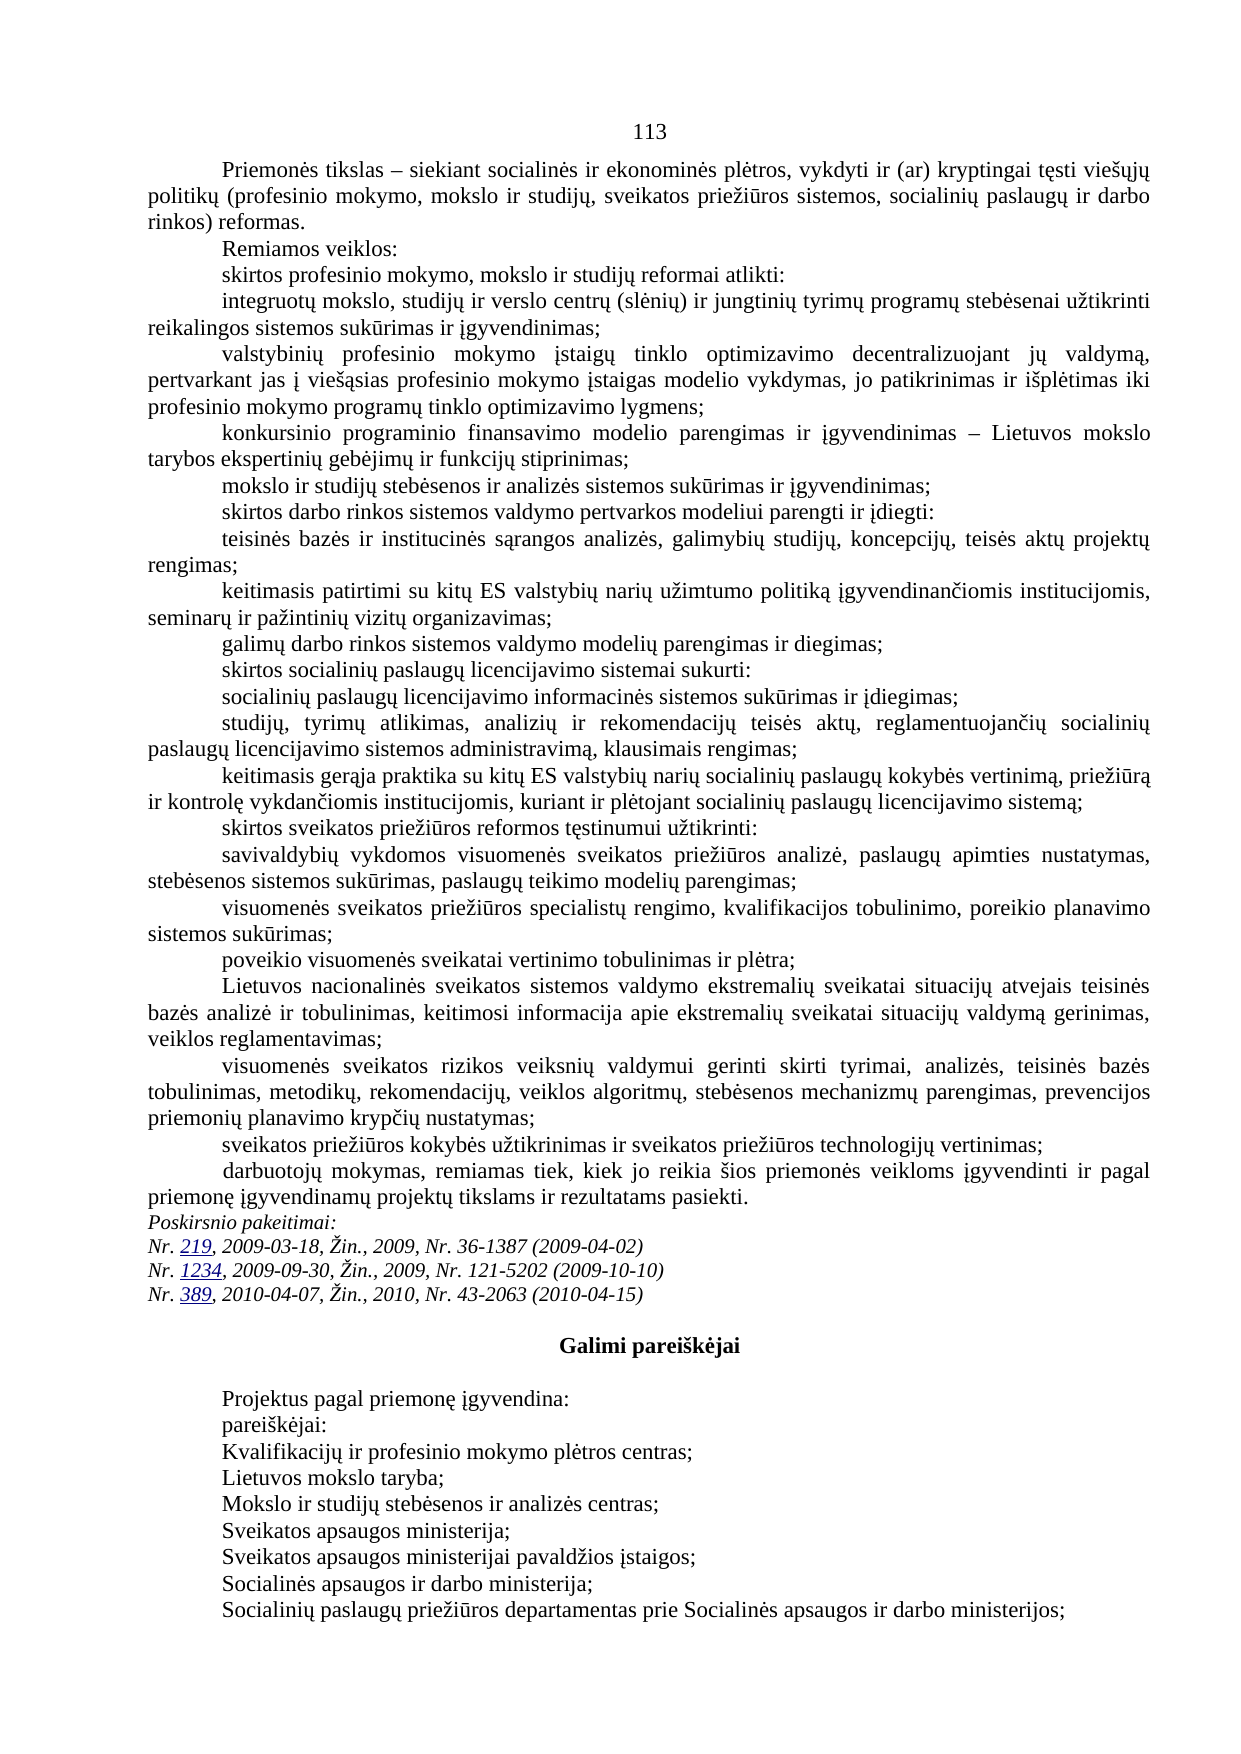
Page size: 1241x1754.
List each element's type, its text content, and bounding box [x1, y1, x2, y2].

text studijų, tyrimų atlikimas, analizių ir rekomendacijų teisės aktų, reglamentuojančių socialinių paslaugų licencijavimo sistemos administravimą, klausimais rengimas; [148, 709, 1152, 762]
text Priemonės tikslas – siekiant socialinės ir ekonominės plėtros, vykdyti ir (ar) kryptingai tęsti viešųjų politikų (profesinio mokymo, mokslo ir studijų, sveikatos priežiūros sistemos, socialinių paslaugų ir darbo rinkos) reformas. [148, 156, 1152, 235]
text teisinės bazės ir institucinės sąrangos analizės, galimybių studijų, koncepcijų, teisės aktų projektų rengimas; [148, 524, 1152, 577]
text valstybinių profesinio mokymo įstaigų tinklo optimizavimo decentralizuojant jų valdymą, pertvarkant jas į viešąsias profesinio mokymo įstaigas modelio vykdymas, jo patikrinimas ir išplėtimas iki profesinio mokymo programų tinklo optimizavimo lygmens; [148, 340, 1152, 419]
text Galimi pareiškėjai [148, 1332, 1152, 1359]
text Kvalifikacijų ir profesinio mokymo plėtros centras; [148, 1438, 1152, 1464]
text socialinių paslaugų licencijavimo informacinės sistemos sukūrimas ir įdiegimas; [148, 683, 1152, 709]
text Mokslo ir studijų stebėsenos ir analizės centras; [148, 1491, 1152, 1517]
text visuomenės sveikatos priežiūros specialistų rengimo, kvalifikacijos tobulinimo, poreikio planavimo sistemos sukūrimas; [148, 893, 1152, 946]
text savivaldybių vykdomos visuomenės sveikatos priežiūros analizė, paslaugų apimties nustatymas, stebėsenos sistemos sukūrimas, paslaugų teikimo modelių parengimas; [148, 841, 1152, 893]
text darbuotojų mokymas, remiamas tiek, kiek jo reikia šios priemonės veikloms įgyvendinti ir pagal priemonę įgyvendinamų projektų tikslams ir rezultatams pasiekti. [148, 1157, 1152, 1210]
text skirtos sveikatos priežiūros reformos tęstinumui užtikrinti: [148, 814, 1152, 841]
text keitimasis gerąja praktika su kitų ES valstybių narių socialinių paslaugų kokybės vertinimą, priežiūrą ir kontrolę vykdančiomis institucijomis, kuriant ir plėtojant socialinių paslaugų licencijavimo sistemą; [148, 762, 1152, 814]
text skirtos profesinio mokymo, mokslo ir studijų reformai atlikti: [148, 261, 1152, 287]
text Lietuvos mokslo taryba; [148, 1464, 1152, 1491]
text poveikio visuomenės sveikatai vertinimo tobulinimas ir plėtra; [148, 946, 1152, 973]
text Nr. 389, 2010-04-07, Žin., 2010, Nr. 43-2063 (2010-04-15) [148, 1282, 1152, 1306]
text Sveikatos apsaugos ministerija; [148, 1517, 1152, 1543]
text Remiamos veiklos: [148, 235, 1152, 261]
text visuomenės sveikatos rizikos veiksnių valdymui gerinti skirti tyrimai, analizės, teisinės bazės tobulinimas, metodikų, rekomendacijų, veiklos algoritmų, stebėsenos mechanizmų parengimas, prevencijos priemonių planavimo krypčių nustatymas; [148, 1052, 1152, 1131]
text skirtos socialinių paslaugų licencijavimo sistemai sukurti: [148, 656, 1152, 683]
text Sveikatos apsaugos ministerijai pavaldžios įstaigos; [148, 1543, 1152, 1569]
text skirtos darbo rinkos sistemos valdymo pertvarkos modeliui parengti ir įdiegti: [148, 498, 1152, 524]
text Socialinių paslaugų priežiūros departamentas prie Socialinės apsaugos ir darbo ministerijos; [148, 1596, 1152, 1622]
text sveikatos priežiūros kokybės užtikrinimas ir sveikatos priežiūros technologijų vertinimas; [148, 1131, 1152, 1157]
text Socialinės apsaugos ir darbo ministerija; [148, 1569, 1152, 1596]
text pareiškėjai: [148, 1411, 1152, 1438]
text Nr. 219, 2009-03-18, Žin., 2009, Nr. 36-1387 (2009-04-02) [148, 1234, 1152, 1258]
text Lietuvos nacionalinės sveikatos sistemos valdymo ekstremalių sveikatai situacijų atvejais teisinės bazės analizė ir tobulinimas, keitimosi informacija apie ekstremalių sveikatai situacijų valdymą gerinimas, veiklos reglamentavimas; [148, 973, 1152, 1052]
text integruotų mokslo, studijų ir verslo centrų (slėnių) ir jungtinių tyrimų programų stebėsenai užtikrinti reikalingos sistemos sukūrimas ir įgyvendinimas; [148, 287, 1152, 340]
text Nr. 1234, 2009-09-30, Žin., 2009, Nr. 121-5202 (2009-10-10) [148, 1258, 1152, 1282]
text konkursinio programinio finansavimo modelio parengimas ir įgyvendinimas – Lietuvos mokslo tarybos ekspertinių gebėjimų ir funkcijų stiprinimas; [148, 419, 1152, 472]
text Poskirsnio pakeitimai: [148, 1210, 1152, 1234]
text keitimasis patirtimi su kitų ES valstybių narių užimtumo politiką įgyvendinančiomis institucijomis, seminarų ir pažintinių vizitų organizavimas; [148, 577, 1152, 630]
text galimų darbo rinkos sistemos valdymo modelių parengimas ir diegimas; [148, 630, 1152, 656]
text Projektus pagal priemonę įgyvendina: [148, 1385, 1152, 1411]
text mokslo ir studijų stebėsenos ir analizės sistemos sukūrimas ir įgyvendinimas; [148, 472, 1152, 498]
